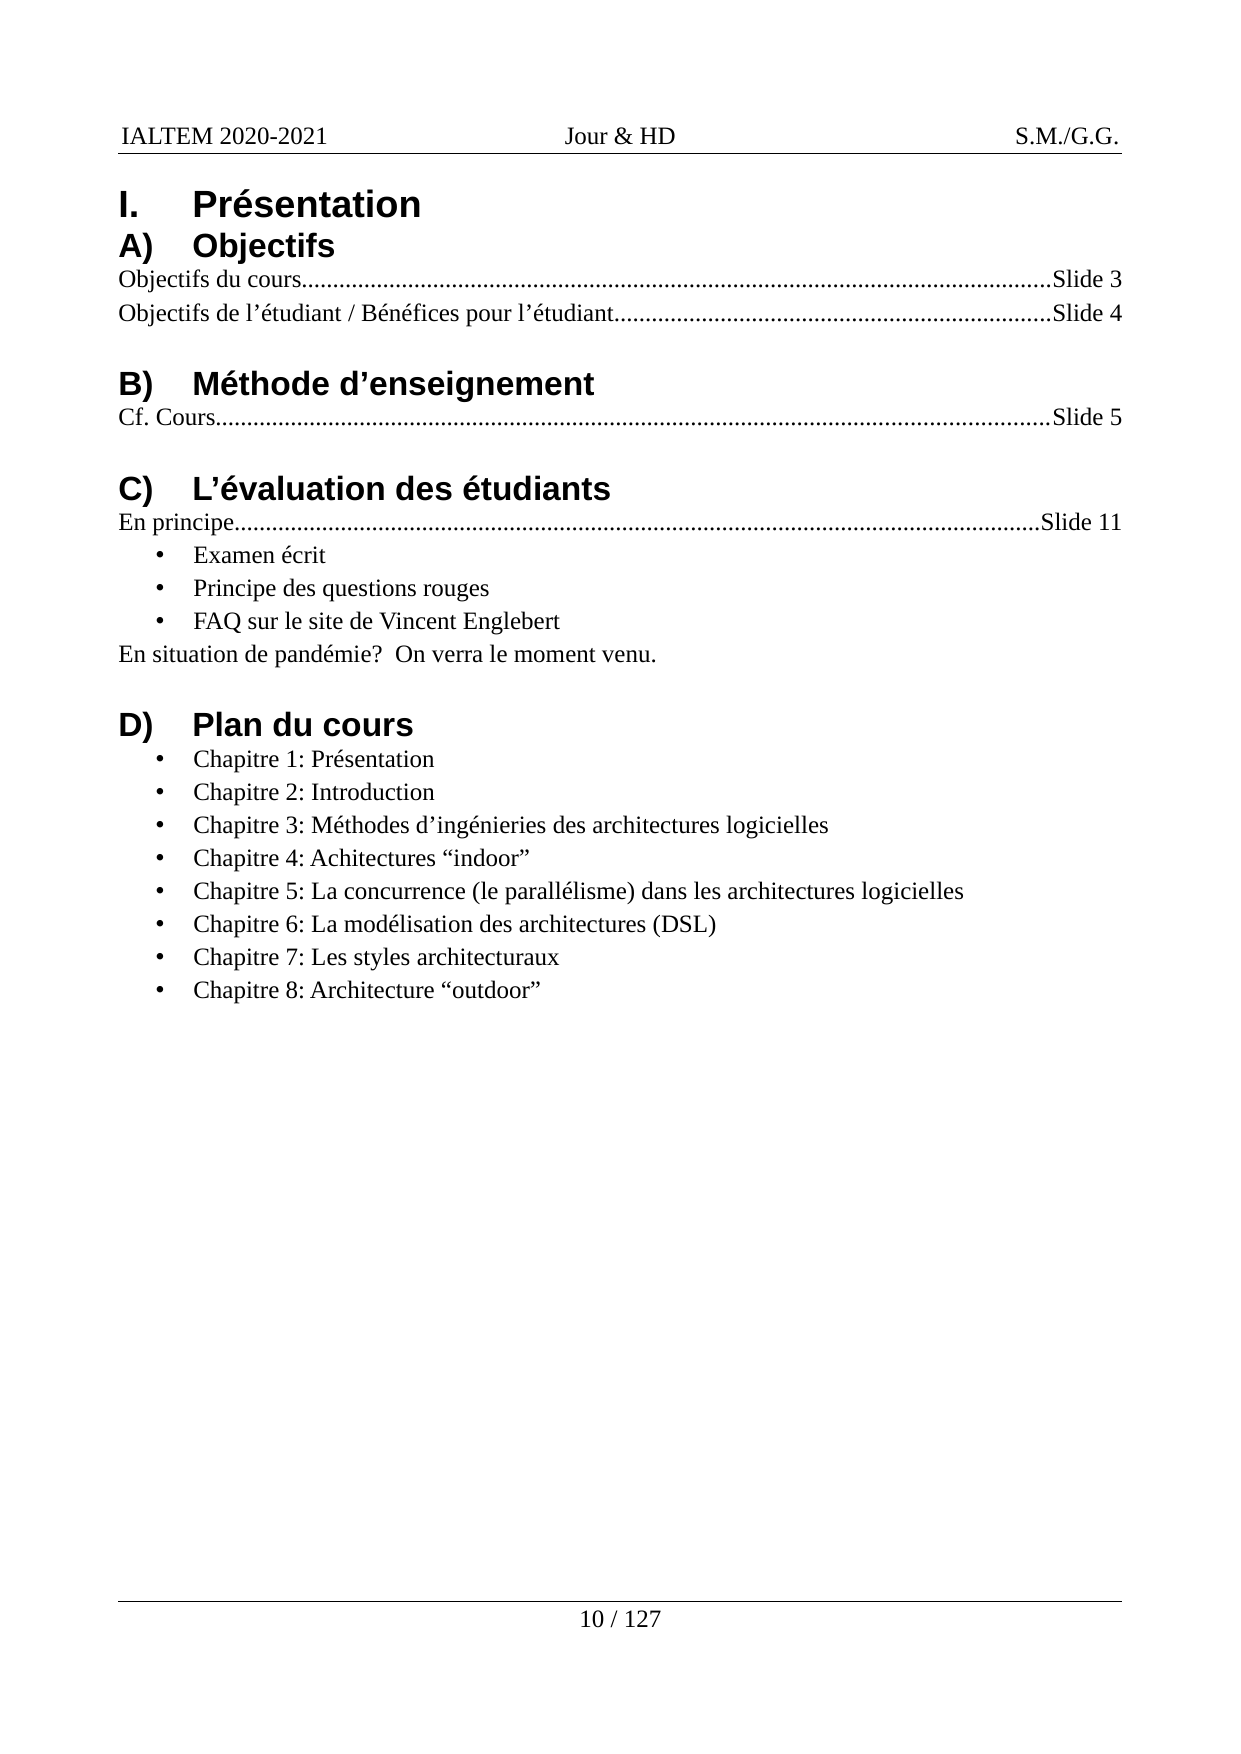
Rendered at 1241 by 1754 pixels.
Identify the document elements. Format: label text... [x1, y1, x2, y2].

list Chapitre 5: La concurrence (le parallélisme) dans les architectures logicielles [156, 876, 1122, 904]
text En principe Slide 11 [118, 507, 1122, 536]
list Examen écrit [156, 540, 1122, 569]
list FAQ sur le site de Vincent Englebert [156, 606, 1122, 635]
list Chapitre 2: Introduction [156, 777, 1122, 806]
list Chapitre 8: Architecture “outdoor” [156, 975, 1122, 1004]
list Chapitre 7: Les styles architecturaux [156, 942, 1122, 971]
subtitle Présentation [118, 182, 1122, 226]
subtitle Objectifs [118, 226, 1122, 264]
text Cf. Cours Slide 5 [118, 402, 1122, 431]
text Objectifs de l’étudiant / Bénéfices pour l’étudiant Slide 4 [118, 298, 1122, 326]
list Principe des questions rouges [156, 573, 1122, 602]
list Chapitre 6: La modélisation des architectures (DSL) [156, 909, 1122, 938]
subtitle L’évaluation des étudiants [118, 468, 1122, 507]
list Chapitre 3: Méthodes d’ingénieries des architectures logicielles [156, 810, 1122, 838]
text En situation de pandémie? On verra le moment venu. [118, 639, 1122, 668]
text Objectifs du cours Slide 3 [118, 264, 1122, 293]
subtitle Plan du cours [118, 705, 1122, 744]
list Chapitre 1: Présentation [156, 744, 1122, 772]
list Chapitre 4: Achitectures “indoor” [156, 843, 1122, 872]
subtitle Méthode d’enseignement [118, 364, 1122, 402]
